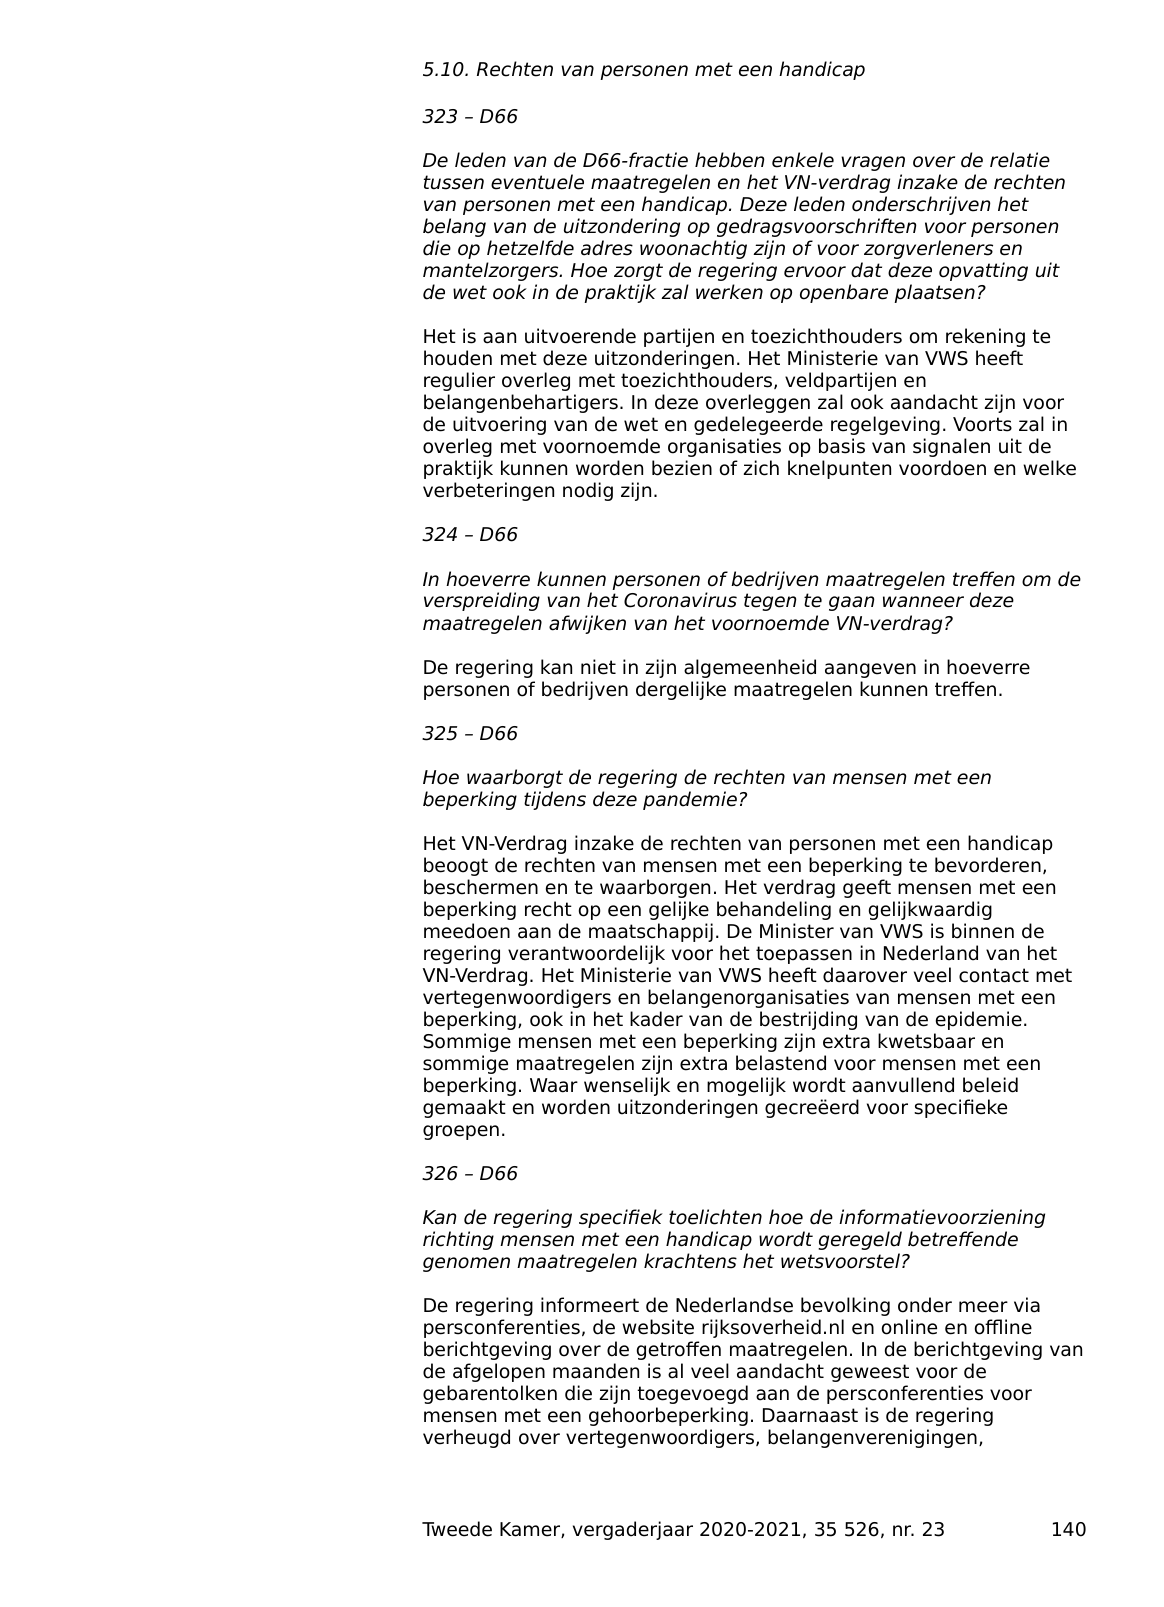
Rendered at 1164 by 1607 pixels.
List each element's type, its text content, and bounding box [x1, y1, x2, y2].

subtitle 5.10. Rechten van personen met een handicap [422, 59, 1087, 81]
subtitle 325 – D66 [422, 723, 1087, 745]
subtitle 324 – D66 [422, 524, 1087, 546]
text In hoeverre kunnen personen of bedrijven maatregelen treffen om de verspreiding van het Coronavirus tegen te gaan wanneer deze maatregelen afwijken van het voornoemde VN-verdrag? [422, 568, 1087, 634]
text De leden van de D66-fractie hebben enkele vragen over de relatie tussen eventuele maatregelen en het VN-verdrag inzake de rechten van personen met een handicap. Deze leden onderschrijven het belang van de uitzondering op gedragsvoorschriften voor personen die op hetzelfde adres woonachtig zijn of voor zorgverleners en mantelzorgers. Hoe zorgt de regering ervoor dat deze opvatting uit de wet ook in de praktijk zal werken op openbare plaatsen? [422, 150, 1087, 304]
text Kan de regering specifiek toelichten hoe de informatievoorziening richting mensen met een handicap wordt geregeld betreffende genomen maatregelen krachtens het wetsvoorstel? [422, 1207, 1087, 1273]
text Het is aan uitvoerende partijen en toezichthouders om rekening te houden met deze uitzonderingen. Het Ministerie van VWS heeft regulier overleg met toezichthouders, veldpartijen en belangenbehartigers. In deze overleggen zal ook aandacht zijn voor de uitvoering van de wet en gedelegeerde regelgeving. Voorts zal in overleg met voornoemde organisaties op basis van signalen uit de praktijk kunnen worden bezien of zich knelpunten voordoen en welke verbeteringen nodig zijn. [422, 326, 1087, 502]
subtitle 323 – D66 [422, 106, 1087, 128]
text De regering kan niet in zijn algemeenheid aangeven in hoeverre personen of bedrijven dergelijke maatregelen kunnen treffen. [422, 657, 1087, 701]
text Het VN-Verdrag inzake de rechten van personen met een handicap beoogt de rechten van mensen met een beperking te bevorderen, beschermen en te waarborgen. Het verdrag geeft mensen met een beperking recht op een gelijke behandeling en gelijkwaardig meedoen aan de maatschappij. De Minister van VWS is binnen de regering verantwoordelijk voor het toepassen in Nederland van het VN-Verdrag. Het Ministerie van VWS heeft daarover veel contact met vertegenwoordigers en belangenorganisaties van mensen met een beperking, ook in het kader van de bestrijding van de epidemie. Sommige mensen met een beperking zijn extra kwetsbaar en sommige maatregelen zijn extra belastend voor mensen met een beperking. Waar wenselijk en mogelijk wordt aanvullend beleid gemaakt en worden uitzonderingen gecreëerd voor specifieke groepen. [422, 833, 1087, 1141]
subtitle 326 – D66 [422, 1163, 1087, 1185]
text De regering informeert de Nederlandse bevolking onder meer via persconferenties, de website rijksoverheid.nl en online en offline berichtgeving over de getroffen maatregelen. In de berichtgeving van de afgelopen maanden is al veel aandacht geweest voor de gebarentolken die zijn toegevoegd aan de persconferenties voor mensen met een gehoorbeperking. Daarnaast is de regering verheugd over vertegenwoordigers, belangenverenigingen, [422, 1295, 1087, 1449]
text Hoe waarborgt de regering de rechten van mensen met een beperking tijdens deze pandemie? [422, 767, 1087, 811]
